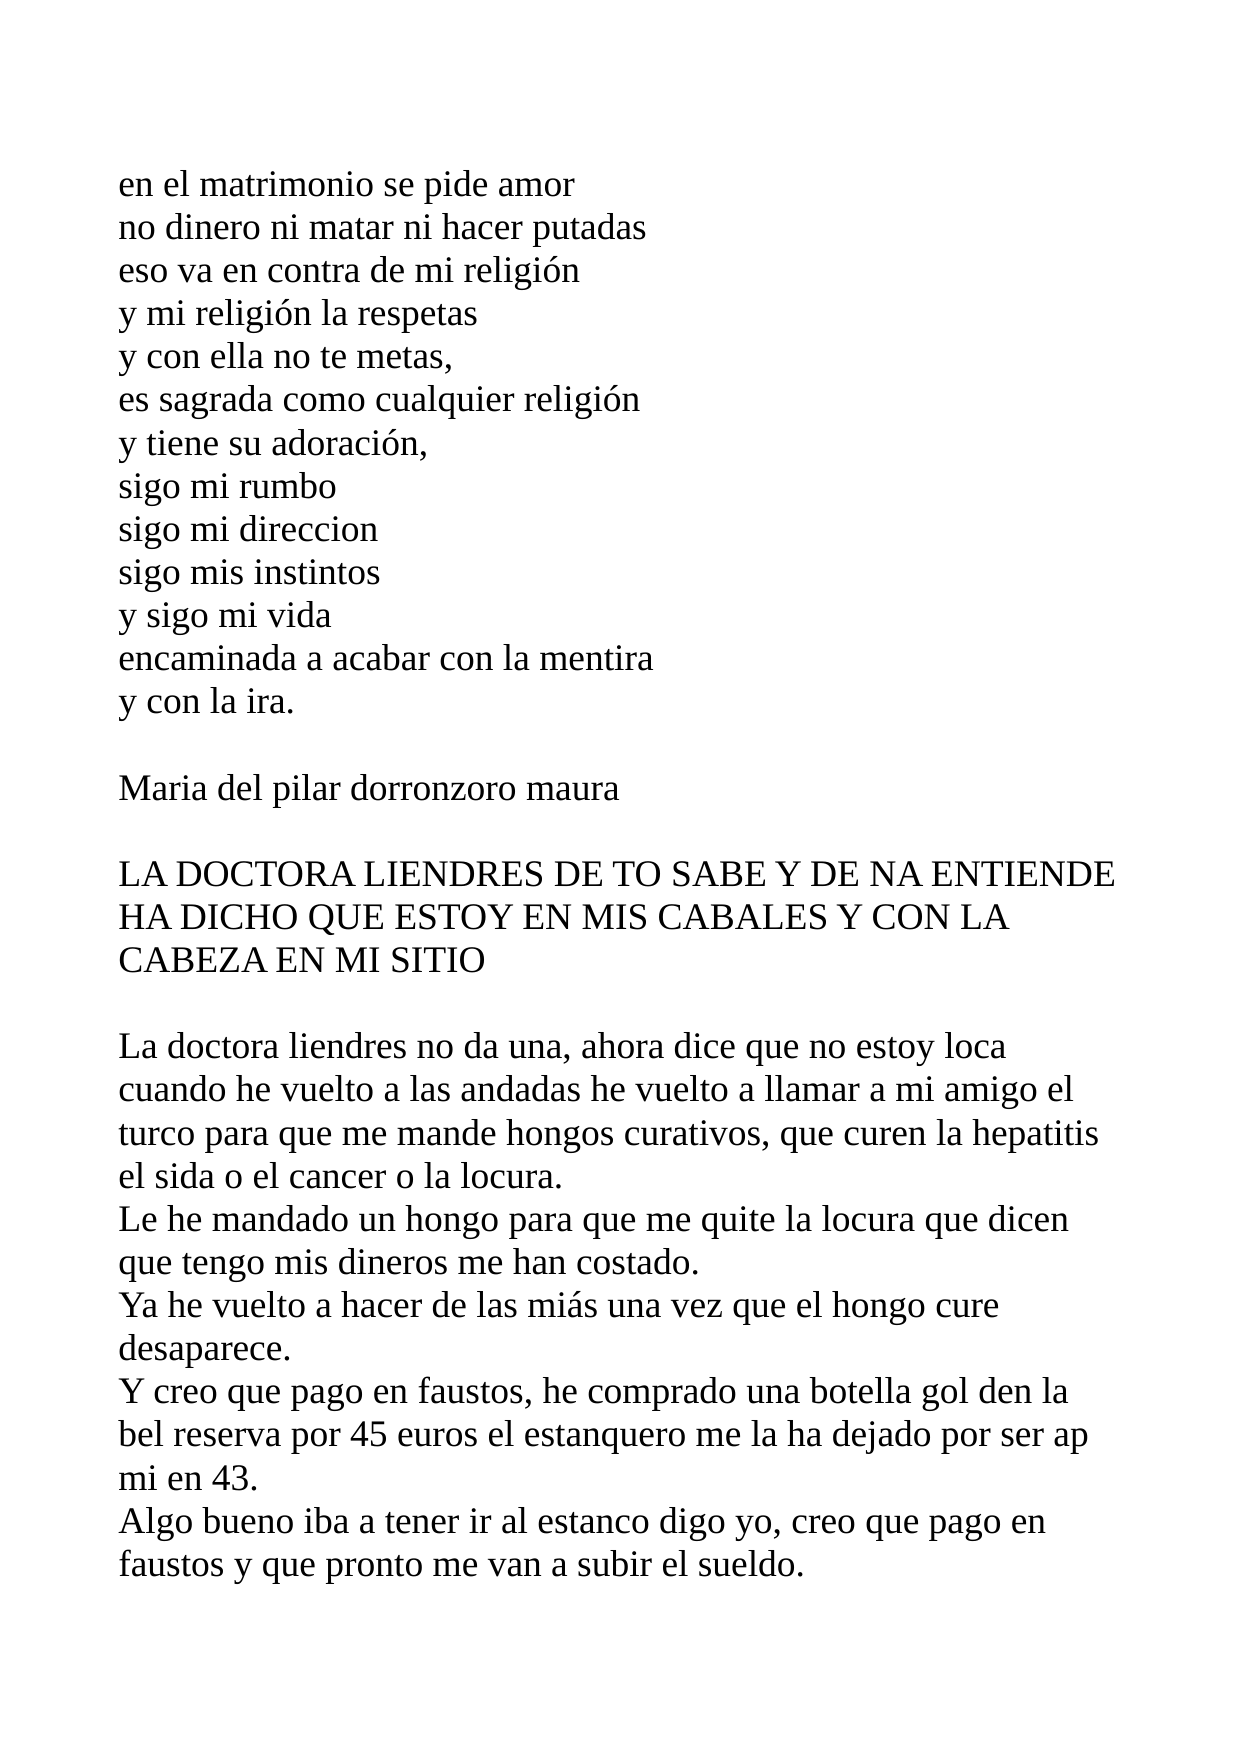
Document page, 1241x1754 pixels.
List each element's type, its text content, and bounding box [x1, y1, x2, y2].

text LA DOCTORA LIENDRES DE TO SABE Y DE NA ENTIENDE HA DICHO QUE ESTOY EN MIS CABALES Y CON LA CABEZA EN MI SITIO [118, 851, 1122, 981]
text La doctora liendres no da una, ahora dice que no estoy loca cuando he vuelto a las andadas he vuelto a llamar a mi amigo el turco para que me mande hongos curativos, que curen la hepatitis el sida o el cancer o la locura. [118, 1024, 1122, 1196]
text sigo mis instintos [118, 549, 1122, 592]
text Maria del pilar dorronzoro maura [118, 765, 1122, 808]
text encaminada a acabar con la mentira [118, 636, 1122, 679]
text y con ella no te metas, [118, 334, 1122, 377]
text en el matrimonio se pide amor [118, 161, 1122, 204]
text no dinero ni matar ni hacer putadas [118, 204, 1122, 247]
text es sagrada como cualquier religión [118, 377, 1122, 420]
text y tiene su adoración, [118, 420, 1122, 463]
text eso va en contra de mi religión [118, 247, 1122, 291]
text Le he mandado un hongo para que me quite la locura que dicen que tengo mis dineros me han costado. [118, 1196, 1122, 1282]
text Y creo que pago en faustos, he comprado una botella gol den la bel reserva por 45 euros el estanquero me la ha dejado por ser ap mi en 43. [118, 1369, 1122, 1498]
text sigo mi direccion [118, 506, 1122, 549]
text y mi religión la respetas [118, 291, 1122, 334]
text y con la ira. [118, 679, 1122, 722]
text y sigo mi vida [118, 592, 1122, 636]
text sigo mi rumbo [118, 463, 1122, 506]
text Algo bueno iba a tener ir al estanco digo yo, creo que pago en faustos y que pronto me van a subir el sueldo. [118, 1498, 1122, 1584]
text Ya he vuelto a hacer de las miás una vez que el hongo cure desaparece. [118, 1282, 1122, 1369]
